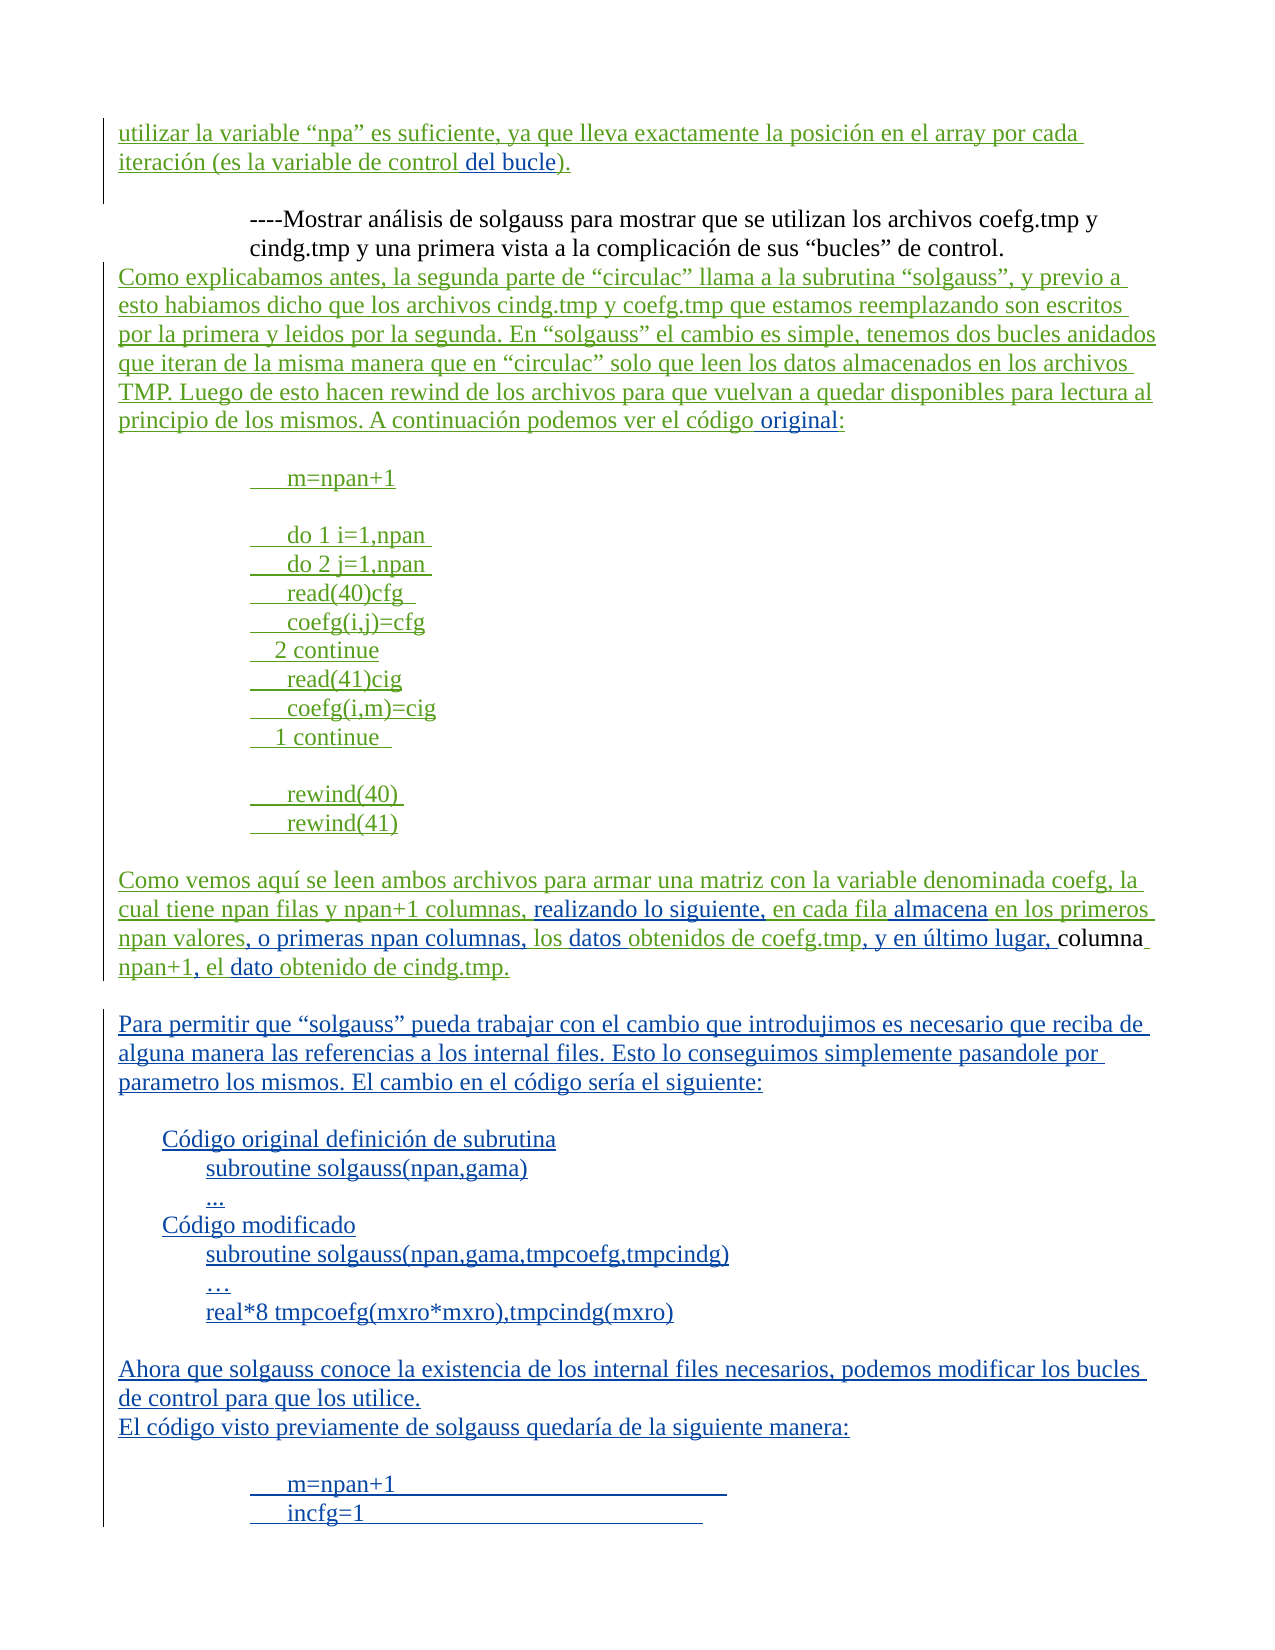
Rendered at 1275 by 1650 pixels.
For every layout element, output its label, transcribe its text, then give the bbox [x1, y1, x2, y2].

text real*8 tmpcoefg(mxro*mxro),tmpcindg(mxro) [206, 1297, 1157, 1326]
text coefg(i,j)=cfg [249, 607, 1157, 636]
text do 1 i=1,npan [249, 521, 1157, 549]
text 2 continue [249, 636, 1157, 664]
text subroutine solgauss(npan,gama) [206, 1153, 1157, 1182]
text read(41)cig [249, 664, 1157, 693]
text ... [206, 1182, 1157, 1211]
text do 2 j=1,npan [249, 549, 1157, 578]
text ----Mostrar análisis de solgauss para mostrar que se utilizan los archivos coefg.tmp y cindg.tmp y una primera vista a la complicación de sus “bucles” de control. [249, 204, 1157, 262]
text Ahora que solgauss conoce la existencia de los internal files necesarios, podemos modificar los bucles de control para que los utilice. [118, 1354, 1157, 1412]
text Para permitir que “solgauss” pueda trabajar con el cambio que introdujimos es necesario que reciba de alguna manera las referencias a los internal files. Esto lo conseguimos simplemente pasandole por parametro los mismos. El cambio en el código sería el siguiente: [118, 1009, 1157, 1096]
text Código original definición de subrutina [162, 1124, 1157, 1153]
text El código visto previamente de solgauss quedaría de la siguiente manera: [118, 1412, 1157, 1441]
text coefg(i,m)=cig [249, 693, 1157, 722]
text Código modificado [162, 1211, 1157, 1239]
text Como vemos aquí se leen ambos archivos para armar una matriz con la variable denominada coefg, la cual tiene npan filas y npan+1 columnas, realizando lo siguiente, en cada fila almacena en los primeros npan valores, o primeras npan columnas, los datos obtenidos de coefg.tmp, y en último lugar, columna npan+1, el dato obtenido de cindg.tmp. [118, 866, 1157, 981]
text rewind(41) [249, 808, 1157, 837]
text 1 continue [249, 722, 1157, 751]
text subroutine solgauss(npan,gama,tmpcoefg,tmpcindg) [206, 1239, 1157, 1268]
text m=npan+1 [249, 463, 1157, 492]
text rewind(40) [249, 779, 1157, 808]
text Como explicabamos antes, la segunda parte de “circulac” llama a la subrutina “solgauss”, y previo a esto habiamos dicho que los archivos cindg.tmp y coefg.tmp que estamos reemplazando son escritos por la primera y leidos por la segunda. En “solgauss” el cambio es simple, tenemos dos bucles anidados que iteran de la misma manera que en “circulac” solo que leen los datos almacenados en los archivos TMP. Luego de esto hacen rewind de los archivos para que vuelvan a quedar disponibles para lectura al principio de los mismos. A continuación podemos ver el código original: [118, 262, 1157, 434]
text m=npan+1 [249, 1469, 1157, 1498]
text incfg=1 [249, 1498, 1157, 1527]
text … [206, 1268, 1157, 1297]
text utilizar la variable “npa” es suficiente, ya que lleva exactamente la posición en el array por cada iteración (es la variable de control del bucle). [118, 118, 1157, 176]
text read(40)cfg [249, 578, 1157, 607]
